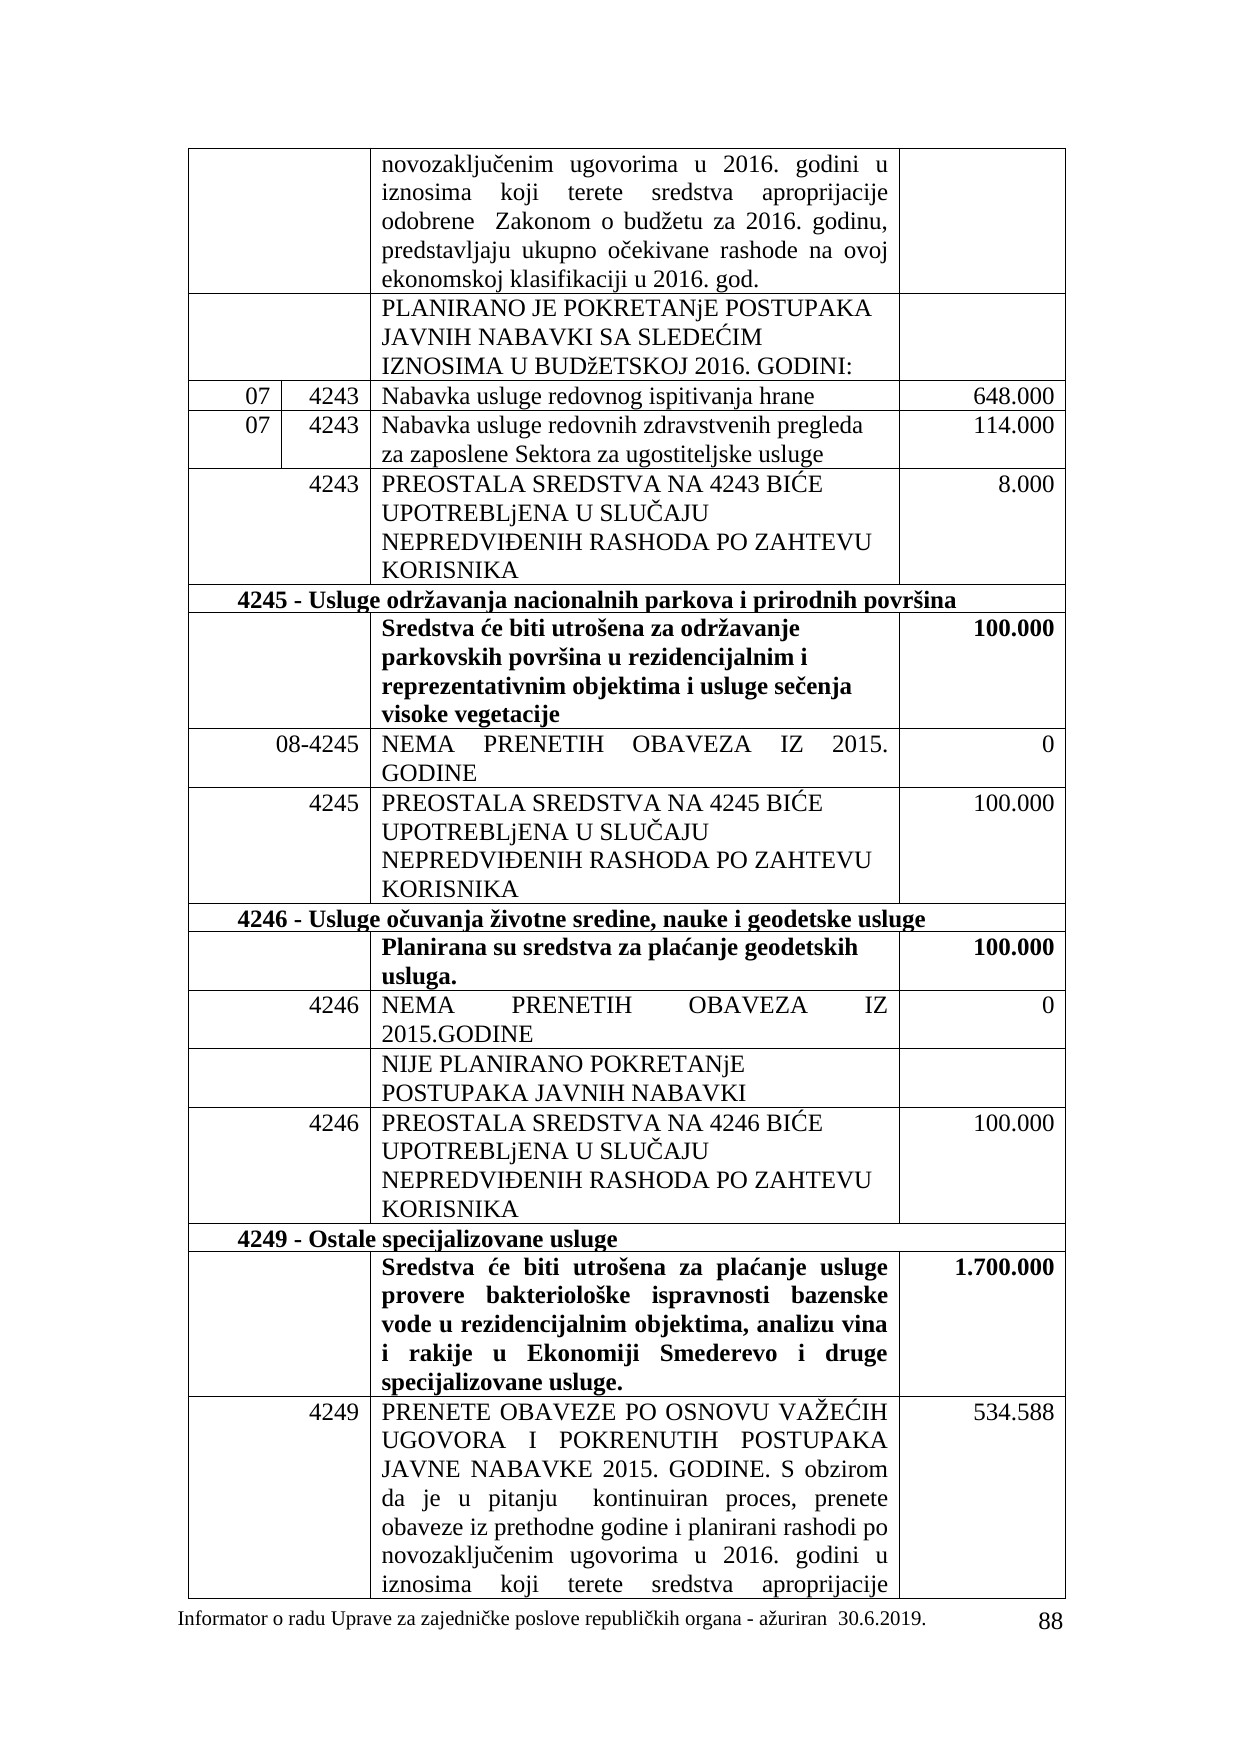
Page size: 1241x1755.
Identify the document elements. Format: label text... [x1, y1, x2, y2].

table_cell Nabavka usluge redovnih zdravstvenih pregleda za zaposlene Sektora za ugostitelјske usluge [371, 411, 899, 468]
table_cell 4249 - Ostale specijalizovane usluge [189, 1224, 1065, 1251]
table_cell PLANIRANO JE POKRETANјE POSTUPAKA JAVNIH NABAVKI SA SLEDEĆIM IZNOSIMA U BUDžETSKOJ 2016. GODINI: [371, 294, 899, 380]
table_cell 114.000 [900, 411, 1065, 468]
table_cell PREOSTALA SREDSTVA NA 4243 BIĆE UPOTREBLjENA U SLUČAJU NEPREDVIĐENIH RASHODA PO ZAHTEVU KORISNIKA [371, 469, 899, 584]
table_cell 4246 [189, 991, 370, 1048]
table_cell 0 [900, 729, 1065, 787]
table_cell 07 [189, 411, 281, 468]
table_cell [900, 294, 1065, 380]
table_cell novozaklјučenim ugovorima u 2016. godini u iznosima koji terete sredstva aproprijacije odobrene Zakonom o budžetu za 2016. godinu, predstavlјaju ukupno očekivane rashode na ovoj ekonomskoj klasifikaciji u 2016. god. [371, 149, 899, 292]
table_cell 100.000 [900, 1108, 1065, 1223]
table_cell 4245 [189, 788, 370, 903]
table_cell [189, 1049, 370, 1107]
table_cell 07 [189, 381, 281, 409]
table_cell 08-4245 [189, 729, 370, 787]
table_cell 4243 [282, 411, 370, 468]
table_cell 100.000 [900, 788, 1065, 903]
table_cell 0 [900, 991, 1065, 1048]
table_cell [189, 613, 370, 728]
table_cell [900, 1049, 1065, 1107]
table_cell [189, 1252, 370, 1396]
table_cell 648.000 [900, 381, 1065, 409]
table_cell PREOSTALA SREDSTVA NA 4245 BIĆE UPOTREBLjENA U SLUČAJU NEPREDVIĐENIH RASHODA PO ZAHTEVU KORISNIKA [371, 788, 899, 903]
table_cell 4243 [282, 381, 370, 409]
table_cell 4245 - Usluge održavanja nacionalnih parkova i prirodnih površina [189, 585, 1065, 612]
table_cell [189, 932, 370, 989]
table_cell 534.588 [900, 1397, 1065, 1598]
table_cell Sredstva će biti utrošena za održavanje parkovskih površina u rezidencijalnim i reprezentativnim objektima i usluge sečenja visoke vegetacije [371, 613, 899, 728]
table_cell 4249 [189, 1397, 370, 1598]
table_cell Sredstva će biti utrošena za plaćanje usluge provere bakteriološke ispravnosti bazenske vode u rezidencijalnim objektima, analizu vina i rakije u Ekonomiji Smederevo i druge specijalizovane usluge. [371, 1252, 899, 1396]
table_cell 100.000 [900, 613, 1065, 728]
table_cell NEMA PRENETIH OBAVEZA IZ 2015.GODINE [371, 991, 899, 1048]
table_cell PRENETE OBAVEZE PO OSNOVU VAŽEĆIH UGOVORA I POKRENUTIH POSTUPAKA JAVNE NABAVKE 2015. GODINE. S obzirom da je u pitanju kontinuiran proces, prenete obaveze iz prethodne godine i planirani rashodi po novozaklјučenim ugovorima u 2016. godini u iznosima koji terete sredstva aproprijacije [371, 1397, 899, 1598]
table_cell 1.700.000 [900, 1252, 1065, 1396]
table_cell 4243 [189, 469, 370, 584]
table_cell [189, 149, 370, 292]
table_cell NEMA PRENETIH OBAVEZA IZ 2015. GODINE [371, 729, 899, 787]
table_cell NIJE PLANIRANO POKRETANјE POSTUPAKA JAVNIH NABAVKI [371, 1049, 899, 1107]
table_cell PREOSTALA SREDSTVA NA 4246 BIĆE UPOTREBLjENA U SLUČAJU NEPREDVIĐENIH RASHODA PO ZAHTEVU KORISNIKA [371, 1108, 899, 1223]
table_cell 4246 [189, 1108, 370, 1223]
table_cell [189, 294, 370, 380]
table_cell 100.000 [900, 932, 1065, 989]
table_cell Nabavka usluge redovnog ispitivanja hrane [371, 381, 899, 409]
table_cell 4246 - Usluge očuvanja životne sredine, nauke i geodetske usluge [189, 904, 1065, 931]
table_cell [900, 149, 1065, 292]
table_cell 8.000 [900, 469, 1065, 584]
table_cell Planirana su sredstva za plaćanje geodetskih usluga. [371, 932, 899, 989]
